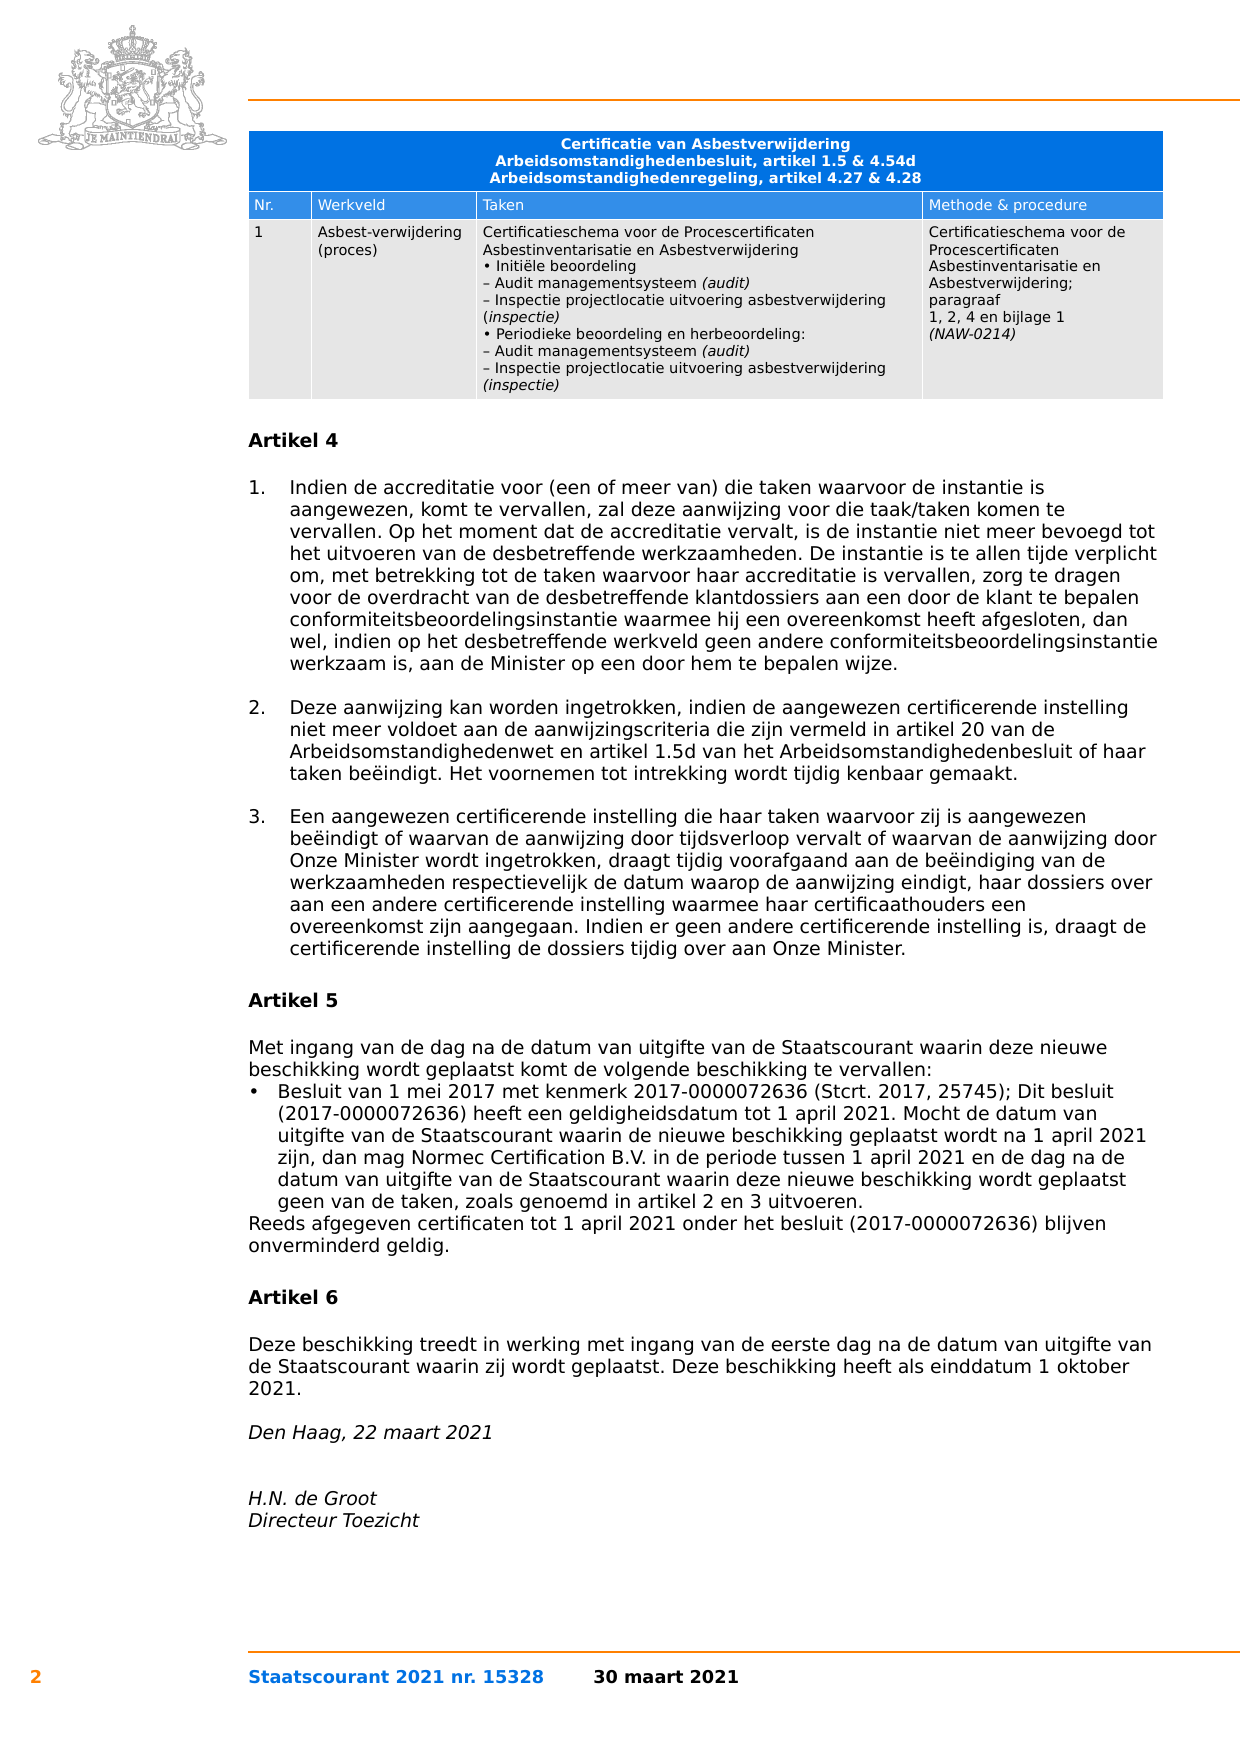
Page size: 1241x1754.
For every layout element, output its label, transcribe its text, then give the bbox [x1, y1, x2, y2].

table_cell Nr. [249, 192, 311, 219]
text • Besluit van 1 mei 2017 met kenmerk 2017-0000072636 (Stcrt. 2017, 25745); Dit besluit (2017-0000072636) heeft een geldigheidsdatum tot 1 april 2021. Mocht de datum van uitgifte van de Staatscourant waarin de nieuwe beschikking geplaatst wordt na 1 april 2021 zijn, dan mag Normec Certification B.V. in de periode tussen 1 april 2021 en de dag na de datum van uitgifte van de Staatscourant waarin deze nieuwe beschikking wordt geplaatst geen van de taken, zoals genoemd in artikel 2 en 3 uitvoeren. [248, 1081, 1163, 1213]
table_cell 1 [249, 220, 311, 399]
table_cell Asbest-verwijdering (proces) [312, 220, 476, 399]
table_cell Methode & procedure [923, 192, 1163, 219]
text Den Haag, 22 maart 2021 [248, 1422, 1163, 1444]
text 2. Deze aanwijzing kan worden ingetrokken, indien de aangewezen certificerende instelling niet meer voldoet aan de aanwijzingscriteria die zijn vermeld in artikel 20 van de Arbeidsomstandighedenwet en artikel 1.5d van het Arbeidsomstandighedenbesluit of haar taken beëindigt. Het voornemen tot intrekking wordt tijdig kenbaar gemaakt. [248, 697, 1163, 784]
text Reeds afgegeven certificaten tot 1 april 2021 onder het besluit (2017-0000072636) blijven onverminderd geldig. [248, 1213, 1163, 1257]
subtitle Artikel 5 [248, 990, 1163, 1012]
text Deze beschikking treedt in werking met ingang van de eerste dag na de datum van uitgifte van de Staatscourant waarin zij wordt geplaatst. Deze beschikking heeft als einddatum 1 oktober 2021. [248, 1334, 1163, 1400]
text 1. Indien de accreditatie voor (een of meer van) die taken waarvoor de instantie is aangewezen, komt te vervallen, zal deze aanwijzing voor die taak/taken komen te vervallen. Op het moment dat de accreditatie vervalt, is de instantie niet meer bevoegd tot het uitvoeren van de desbetreffende werkzaamheden. De instantie is te allen tijde verplicht om, met betrekking tot de taken waarvoor haar accreditatie is vervallen, zorg te dragen voor de overdracht van de desbetreffende klantdossiers aan een door de klant te bepalen conformiteitsbeoordelingsinstantie waarmee hij een overeenkomst heeft afgesloten, dan wel, indien op het desbetreffende werkveld geen andere conformiteitsbeoordelingsinstantie werkzaam is, aan de Minister op een door hem te bepalen wijze. [248, 477, 1163, 675]
table_cell Taken [477, 192, 922, 219]
table_cell Werkveld [312, 192, 476, 219]
text Met ingang van de dag na de datum van uitgifte van de Staatscourant waarin deze nieuwe beschikking wordt geplaatst komt de volgende beschikking te vervallen: [248, 1037, 1163, 1081]
subtitle Artikel 6 [248, 1287, 1163, 1309]
table_cell Certificatieschema voor de Procescertificaten Asbestinventarisatie en Asbestverwijdering; paragraaf 1, 2, 4 en bijlage 1 (NAW-0214) [923, 220, 1163, 399]
subtitle Artikel 4 [248, 430, 1163, 452]
text H.N. de Groot Directeur Toezicht [248, 1466, 1163, 1532]
table_cell Certificatieschema voor de Procescertificaten Asbestinventarisatie en Asbestverwijdering • Initiële beoordeling – Audit managementsysteem (audit) – Inspectie projectlocatie uitvoering asbestverwijdering (inspectie) • Periodieke beoordeling en herbeoordeling: – Audit managementsysteem (audit) – Inspectie projectlocatie uitvoering asbestverwijdering (inspectie) [477, 220, 922, 399]
table_header Certificatie van Asbestverwijdering Arbeidsomstandighedenbesluit, artikel 1.5 & 4.54d Arbeidsomstandighedenregeling, artikel 4.27 & 4.28 [249, 131, 1163, 191]
picture [38, 25, 227, 150]
text 3. Een aangewezen certificerende instelling die haar taken waarvoor zij is aangewezen beëindigt of waarvan de aanwijzing door tijdsverloop vervalt of waarvan de aanwijzing door Onze Minister wordt ingetrokken, draagt tijdig voorafgaand aan de beëindiging van de werkzaamheden respectievelijk de datum waarop de aanwijzing eindigt, haar dossiers over aan een andere certificerende instelling waarmee haar certificaathouders een overeenkomst zijn aangegaan. Indien er geen andere certificerende instelling is, draagt de certificerende instelling de dossiers tijdig over aan Onze Minister. [248, 806, 1163, 960]
